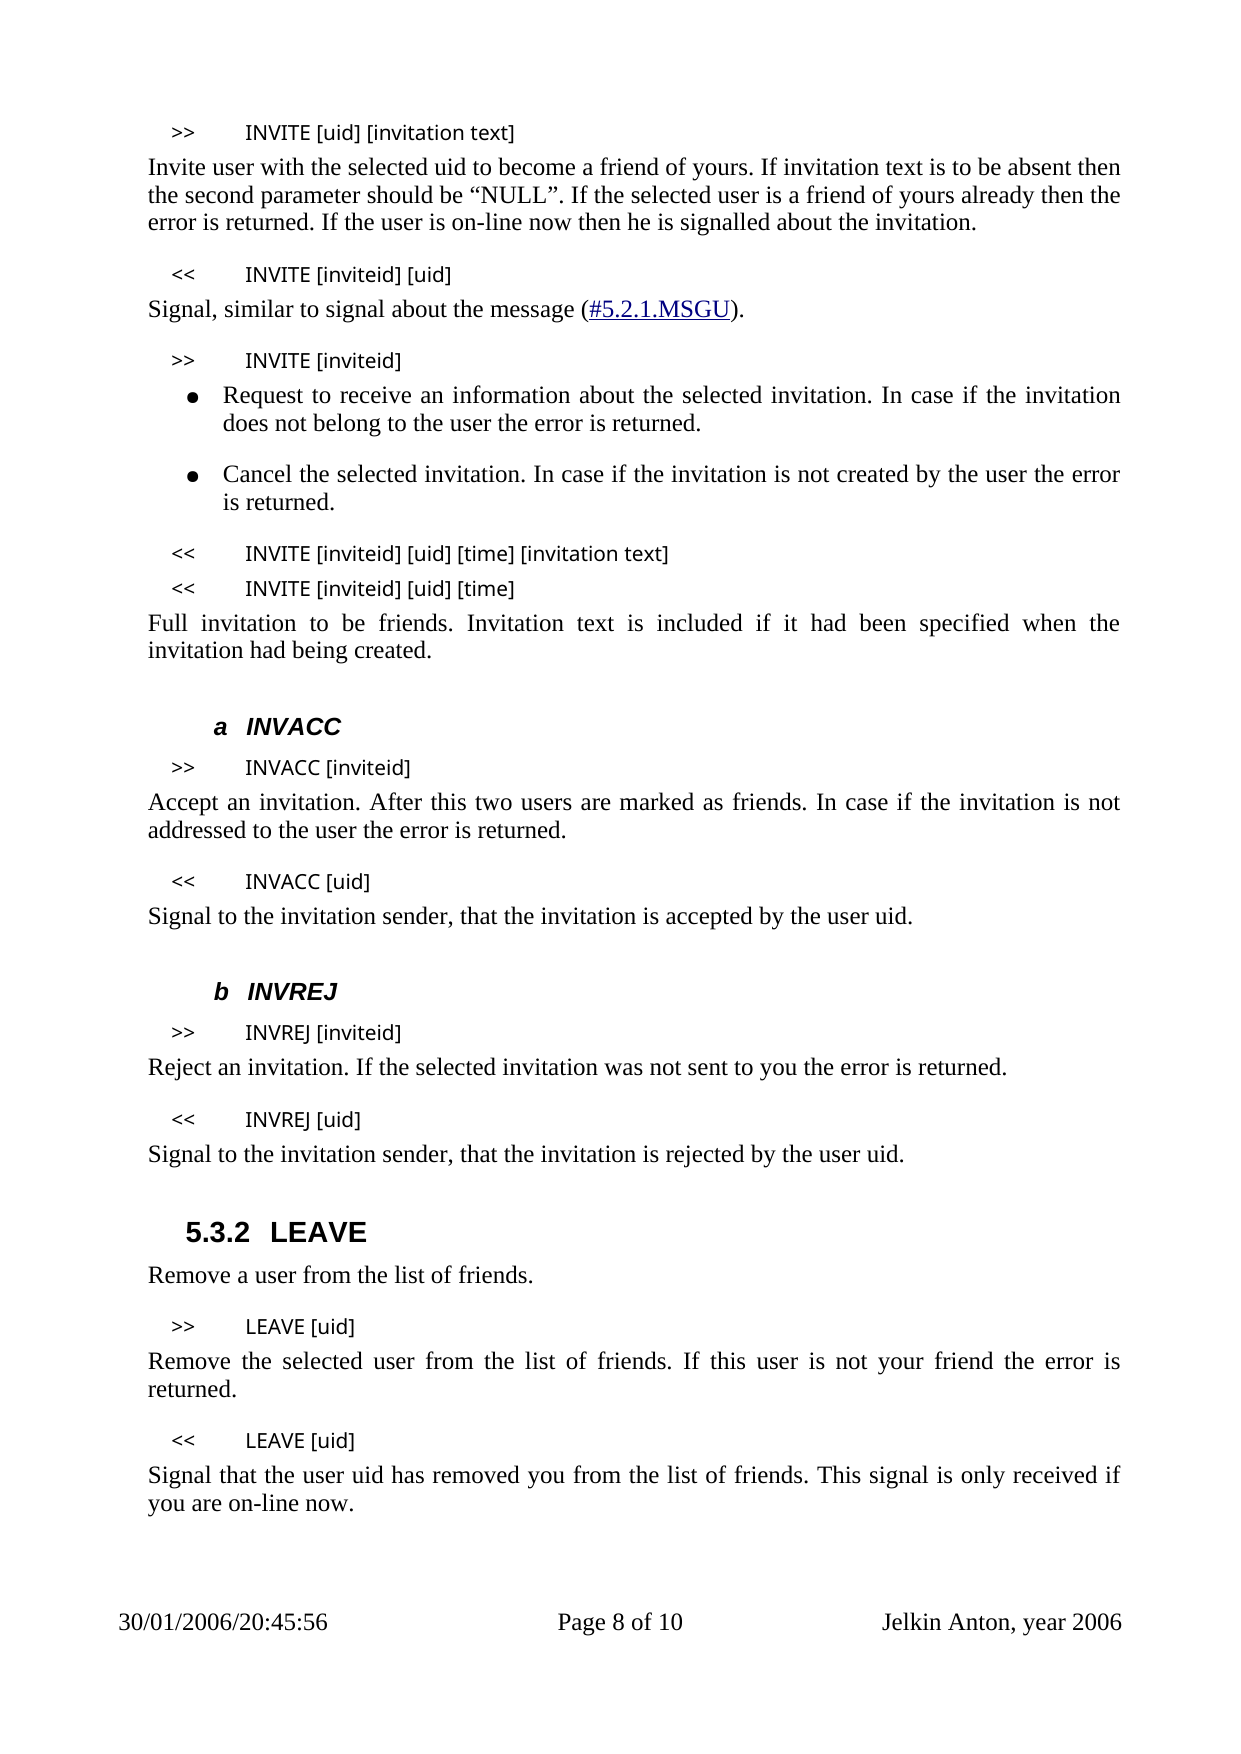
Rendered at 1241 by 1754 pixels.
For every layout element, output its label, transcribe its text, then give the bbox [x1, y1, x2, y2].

text << LEAVE [uid] [171, 1426, 1122, 1455]
text Signal, similar to signal about the message (#5.2.1.MSGU). [148, 295, 1122, 322]
text Remove the selected user from the list of friends. If this user is not your friend the error is returned. [148, 1347, 1122, 1403]
text << INVITE [inviteid] [uid] [time] [invitation text] [171, 539, 1122, 567]
text Invite user with the selected uid to become a friend of yours. If invitation text is to be absent then the second parameter should be “NULL”. If the selected user is a friend of yours already then the error is returned. If the user is on-line now then he is signalled about the invitation. [148, 153, 1122, 236]
text << INVREJ [uid] [171, 1105, 1122, 1133]
text Signal to the invitation sender, that the invitation is accepted by the user uid. [148, 902, 1122, 930]
subtitle INVREJ [207, 978, 1122, 1006]
text << INVITE [inviteid] [uid] [171, 260, 1122, 288]
text Signal that the user uid has removed you from the list of friends. This signal is only received if you are on-line now. [148, 1461, 1122, 1517]
list Cancel the selected invitation. In case if the invitation is not created by the user the error is returned. [185, 460, 1122, 515]
text >> INVACC [inviteid] [171, 753, 1122, 782]
list Request to receive an information about the selected invitation. In case if the invitation does not belong to the user the error is returned. [185, 381, 1122, 436]
text Accept an invitation. After this two users are marked as friends. In case if the invitation is not addressed to the user the error is returned. [148, 788, 1122, 843]
text >> INVREJ [inviteid] [171, 1018, 1122, 1047]
text >> INVITE [uid] [invitation text] [171, 118, 1122, 147]
subtitle LEAVE [177, 1216, 1122, 1249]
text Remove a user from the list of friends. [148, 1261, 1122, 1289]
text Full invitation to be friends. Invitation text is included if it had been specified when the invitation had being created. [148, 609, 1122, 664]
text >> INVITE [inviteid] [171, 346, 1122, 374]
text << INVACC [uid] [171, 867, 1122, 896]
text << INVITE [inviteid] [uid] [time] [171, 574, 1122, 602]
text Signal to the invitation sender, that the invitation is rejected by the user uid. [148, 1140, 1122, 1167]
text Reject an invitation. If the selected invitation was not sent to you the error is returned. [148, 1053, 1122, 1081]
subtitle INVACC [207, 713, 1122, 741]
text >> LEAVE [uid] [171, 1312, 1122, 1341]
